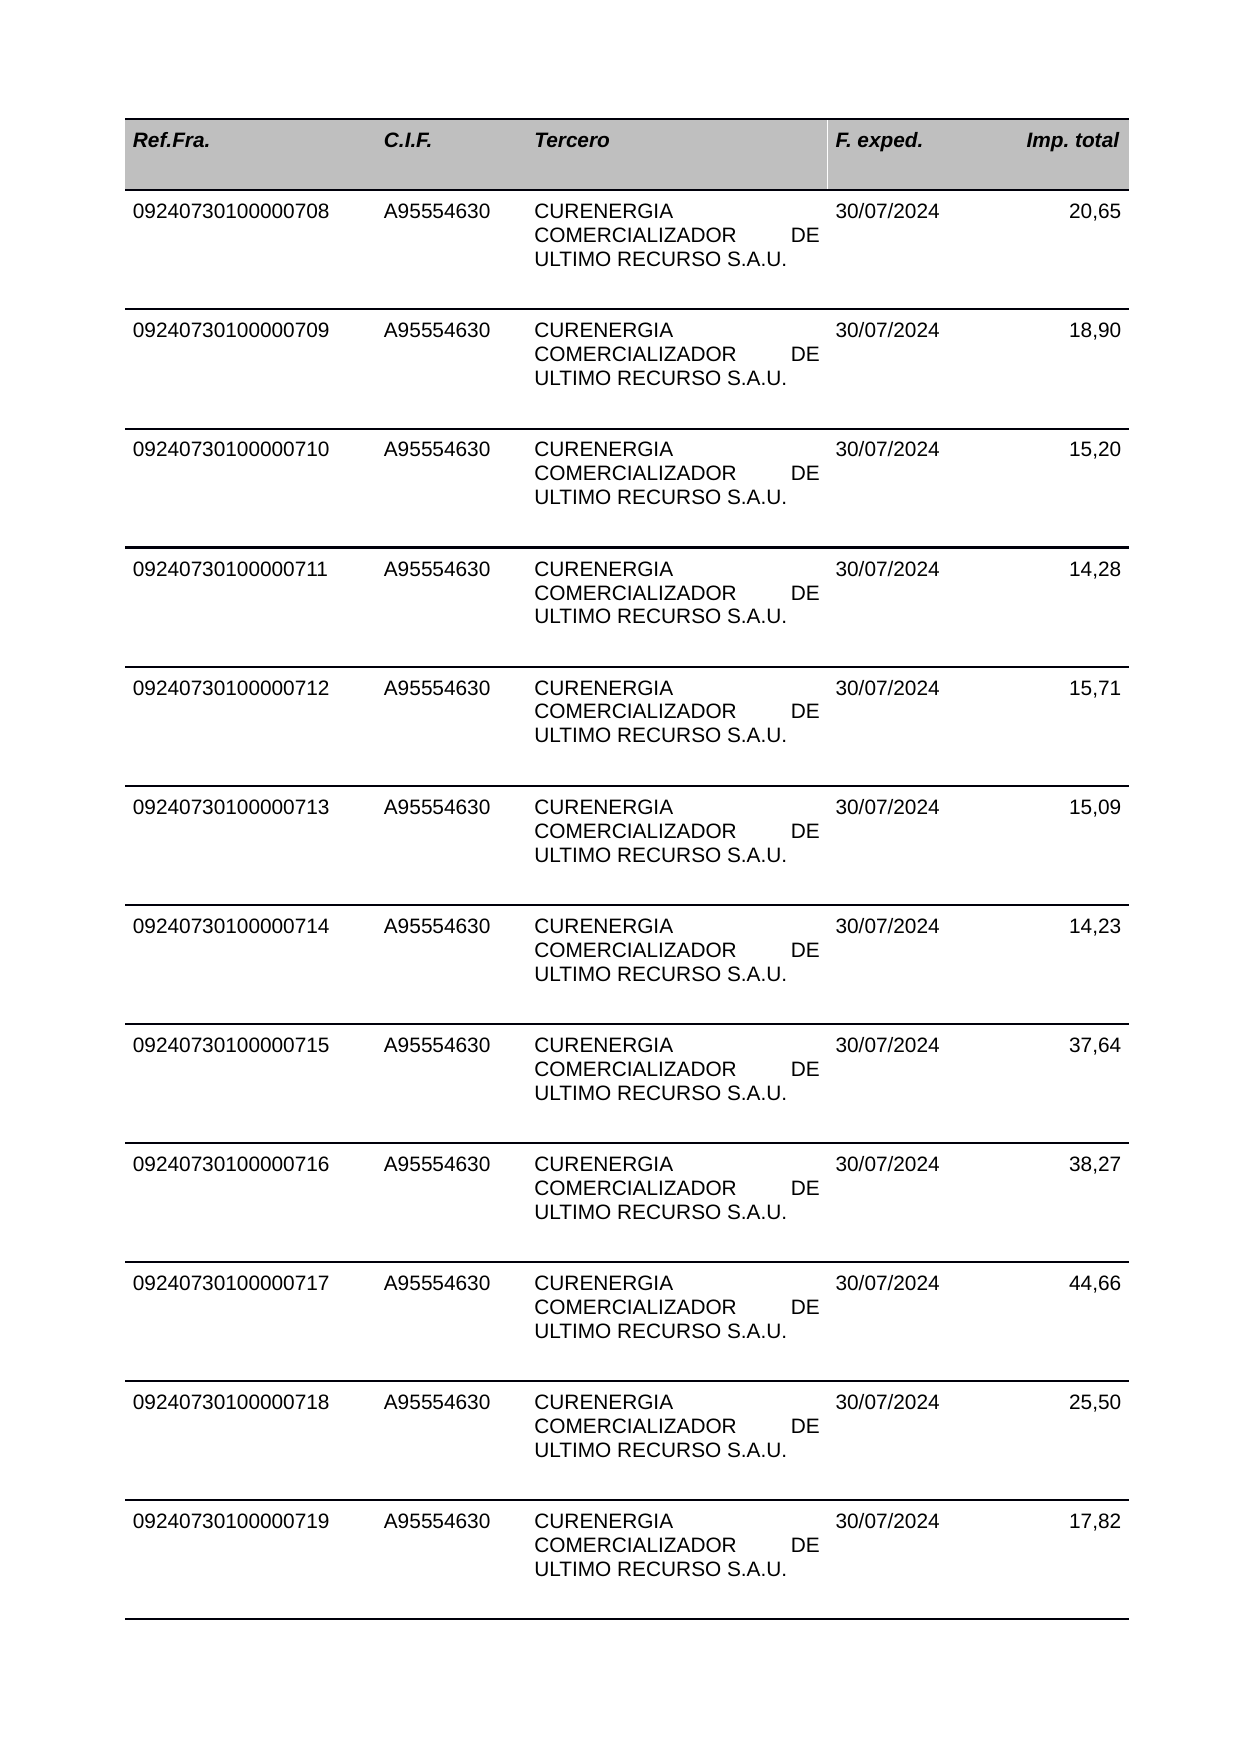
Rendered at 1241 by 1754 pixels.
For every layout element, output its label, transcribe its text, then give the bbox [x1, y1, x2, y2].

table_cell 09240730100000717 [125, 1263, 376, 1380]
table_cell 17,82 [988, 1501, 1129, 1618]
table_cell 30/07/2024 [828, 906, 988, 1023]
table_cell 30/07/2024 [828, 310, 988, 427]
table_cell 09240730100000712 [125, 668, 376, 784]
table_cell CURENERGIA COMERCIALIZADOR DE ULTIMO RECURSO S.A.U. [526, 906, 827, 1023]
table_cell CURENERGIA COMERCIALIZADOR DE ULTIMO RECURSO S.A.U. [526, 191, 827, 308]
table_cell A95554630 [376, 1144, 526, 1261]
table_cell A95554630 [376, 549, 526, 666]
table_cell A95554630 [376, 191, 526, 308]
table_cell CURENERGIA COMERCIALIZADOR DE ULTIMO RECURSO S.A.U. [526, 1263, 827, 1380]
table_cell A95554630 [376, 906, 526, 1023]
table_cell 30/07/2024 [828, 1025, 988, 1142]
table_cell 09240730100000716 [125, 1144, 376, 1261]
table_cell CURENERGIA COMERCIALIZADOR DE ULTIMO RECURSO S.A.U. [526, 1501, 827, 1618]
table_cell 09240730100000713 [125, 787, 376, 904]
table_cell 09240730100000715 [125, 1025, 376, 1142]
table_cell 09240730100000710 [125, 430, 376, 546]
table_cell A95554630 [376, 1025, 526, 1142]
table_cell A95554630 [376, 310, 526, 427]
table_cell 30/07/2024 [828, 787, 988, 904]
table_cell 09240730100000708 [125, 191, 376, 308]
table_cell 38,27 [988, 1144, 1129, 1261]
table_header Ref.Fra. [125, 120, 376, 189]
table_cell 37,64 [988, 1025, 1129, 1142]
table_header Tercero [526, 120, 827, 189]
table_cell 30/07/2024 [828, 1501, 988, 1618]
table_cell CURENERGIA COMERCIALIZADOR DE ULTIMO RECURSO S.A.U. [526, 787, 827, 904]
table_cell A95554630 [376, 1501, 526, 1618]
table_cell 09240730100000709 [125, 310, 376, 427]
table_cell 30/07/2024 [828, 668, 988, 784]
table_header Imp. total [988, 120, 1129, 189]
table_cell 09240730100000718 [125, 1382, 376, 1499]
table_cell 15,20 [988, 430, 1129, 546]
table_cell 30/07/2024 [828, 191, 988, 308]
table_cell 25,50 [988, 1382, 1129, 1499]
table_cell 14,28 [988, 549, 1129, 666]
table_cell 15,71 [988, 668, 1129, 784]
table_cell CURENERGIA COMERCIALIZADOR DE ULTIMO RECURSO S.A.U. [526, 668, 827, 784]
table_cell 30/07/2024 [828, 430, 988, 546]
table_cell 15,09 [988, 787, 1129, 904]
table_cell CURENERGIA COMERCIALIZADOR DE ULTIMO RECURSO S.A.U. [526, 1382, 827, 1499]
table_header F. exped. [828, 120, 988, 189]
table_cell 18,90 [988, 310, 1129, 427]
table_cell CURENERGIA COMERCIALIZADOR DE ULTIMO RECURSO S.A.U. [526, 549, 827, 666]
table_cell CURENERGIA COMERCIALIZADOR DE ULTIMO RECURSO S.A.U. [526, 430, 827, 546]
table_cell 44,66 [988, 1263, 1129, 1380]
table_header C.I.F. [376, 120, 526, 189]
table_cell A95554630 [376, 430, 526, 546]
table_cell 09240730100000711 [125, 549, 376, 666]
table_cell A95554630 [376, 1263, 526, 1380]
table_cell 30/07/2024 [828, 549, 988, 666]
table_cell 30/07/2024 [828, 1263, 988, 1380]
table_cell 14,23 [988, 906, 1129, 1023]
table_cell CURENERGIA COMERCIALIZADOR DE ULTIMO RECURSO S.A.U. [526, 310, 827, 427]
table_cell A95554630 [376, 787, 526, 904]
table_cell 20,65 [988, 191, 1129, 308]
table_cell A95554630 [376, 668, 526, 784]
table_cell 09240730100000714 [125, 906, 376, 1023]
table_cell CURENERGIA COMERCIALIZADOR DE ULTIMO RECURSO S.A.U. [526, 1144, 827, 1261]
table_cell CURENERGIA COMERCIALIZADOR DE ULTIMO RECURSO S.A.U. [526, 1025, 827, 1142]
table_cell 09240730100000719 [125, 1501, 376, 1618]
table_cell A95554630 [376, 1382, 526, 1499]
table_cell 30/07/2024 [828, 1382, 988, 1499]
table_cell 30/07/2024 [828, 1144, 988, 1261]
